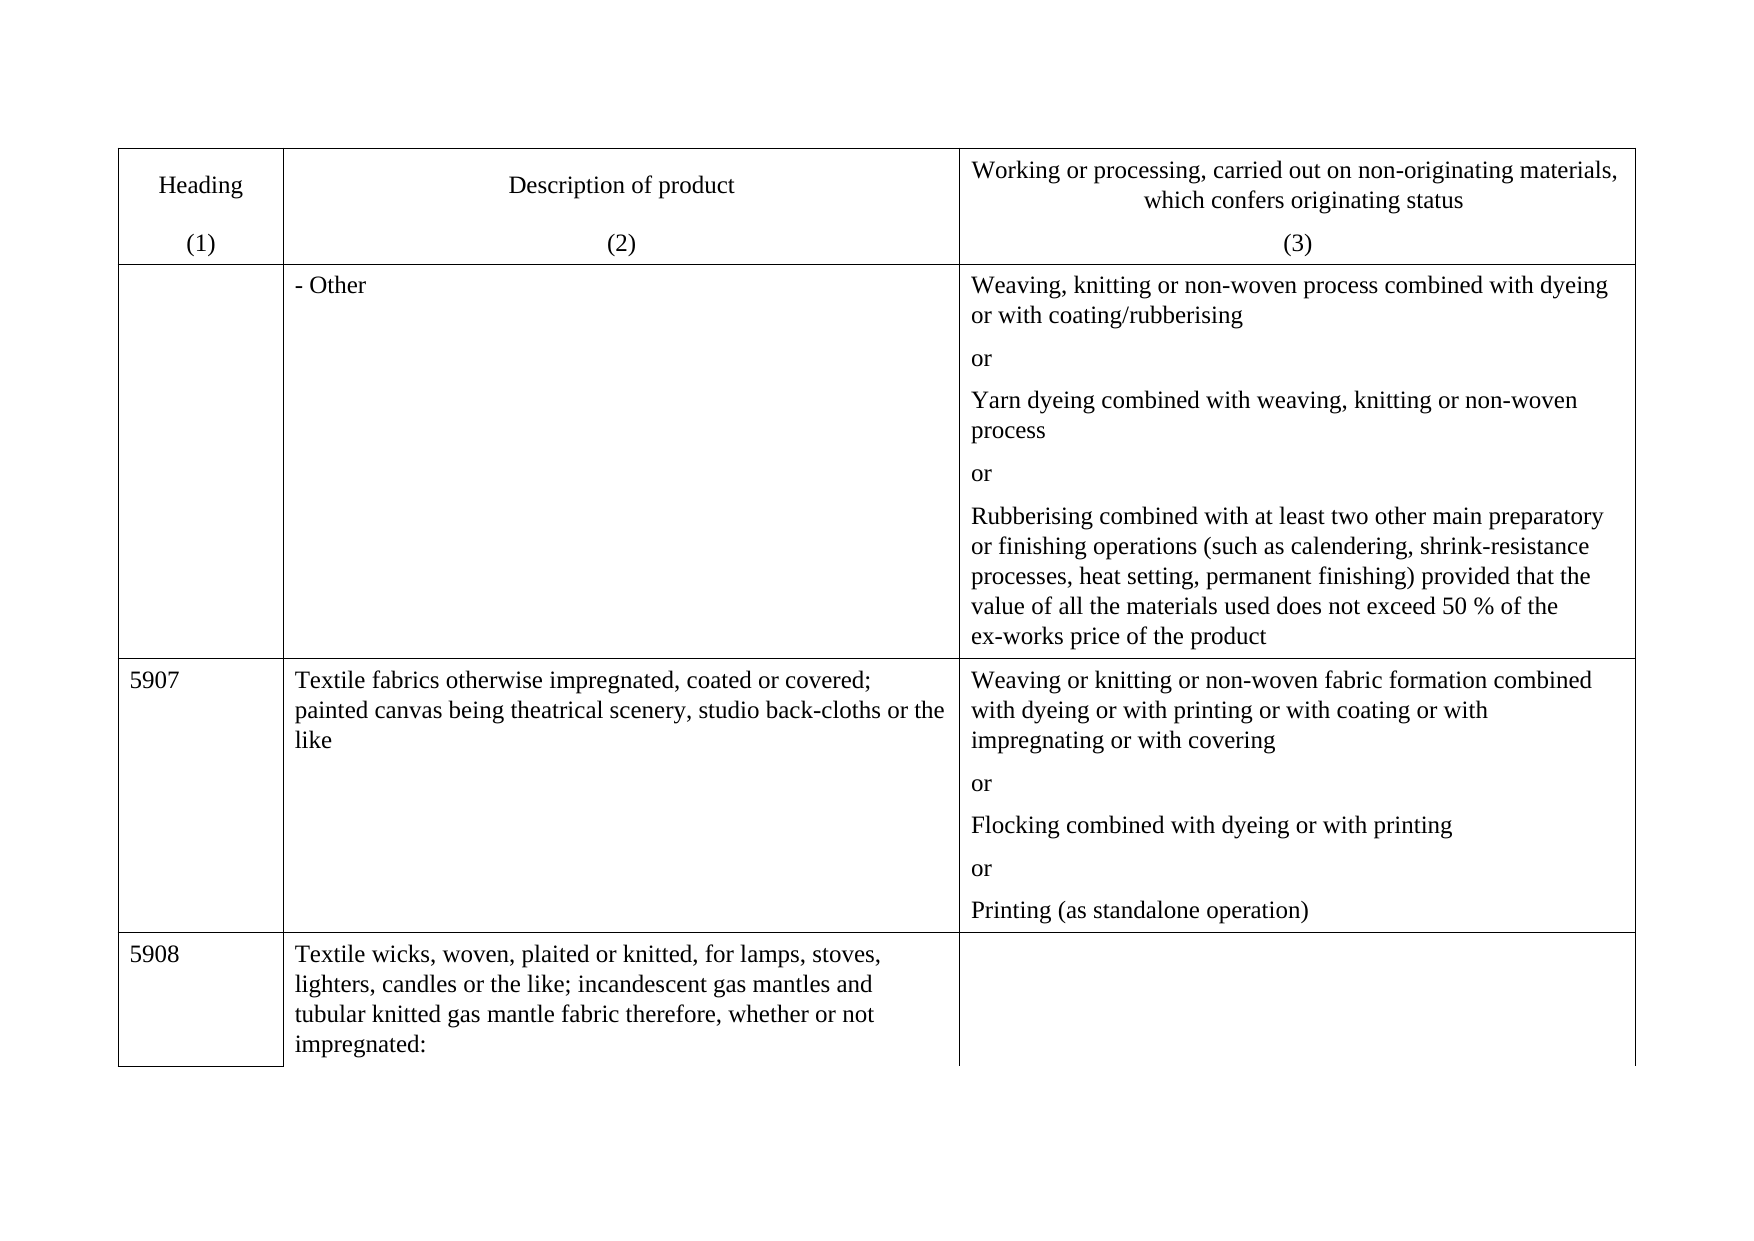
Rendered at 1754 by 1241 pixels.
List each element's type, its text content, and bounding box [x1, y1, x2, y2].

table_header Working or processing, carried out on non‑originating materials, which confers originating status [960, 149, 1635, 221]
table_cell Textile wicks, woven, plaited or knitted, for lamps, stoves, lighters, candles or the like; incandescent gas mantles and tubular knitted gas mantle fabric therefore, whether or not impregnated: [284, 933, 959, 1066]
table_header Heading [119, 149, 283, 221]
table_cell Weaving or knitting or non-woven fabric formation combined with dyeing or with printing or with coating or with impregnating or with covering or Flocking combined with dyeing or with printing or Printing (as standalone operation) [960, 659, 1635, 932]
table_cell (1) [119, 221, 283, 264]
table_header Description of product [284, 149, 959, 221]
table_cell [960, 933, 1635, 1066]
table_cell (2) [284, 221, 959, 264]
table_cell [119, 265, 283, 658]
table_cell Textile fabrics otherwise impregnated, coated or covered; painted canvas being theatrical scenery, studio back-cloths or the like [284, 659, 959, 932]
table_cell 5908 [119, 933, 283, 1066]
table_cell 5907 [119, 659, 283, 932]
table_cell Weaving, knitting or non-woven process combined with dyeing or with coating/rubberising or Yarn dyeing combined with weaving, knitting or non-woven process or Rubberising combined with at least two other main preparatory or finishing operations (such as calendering, shrink-resistance processes, heat setting, permanent finishing) provided that the value of all the materials used does not exceed 50 % of the ex‑works price of the product [960, 265, 1635, 658]
table_cell (3) [960, 221, 1635, 264]
table_cell - Other [284, 265, 959, 658]
